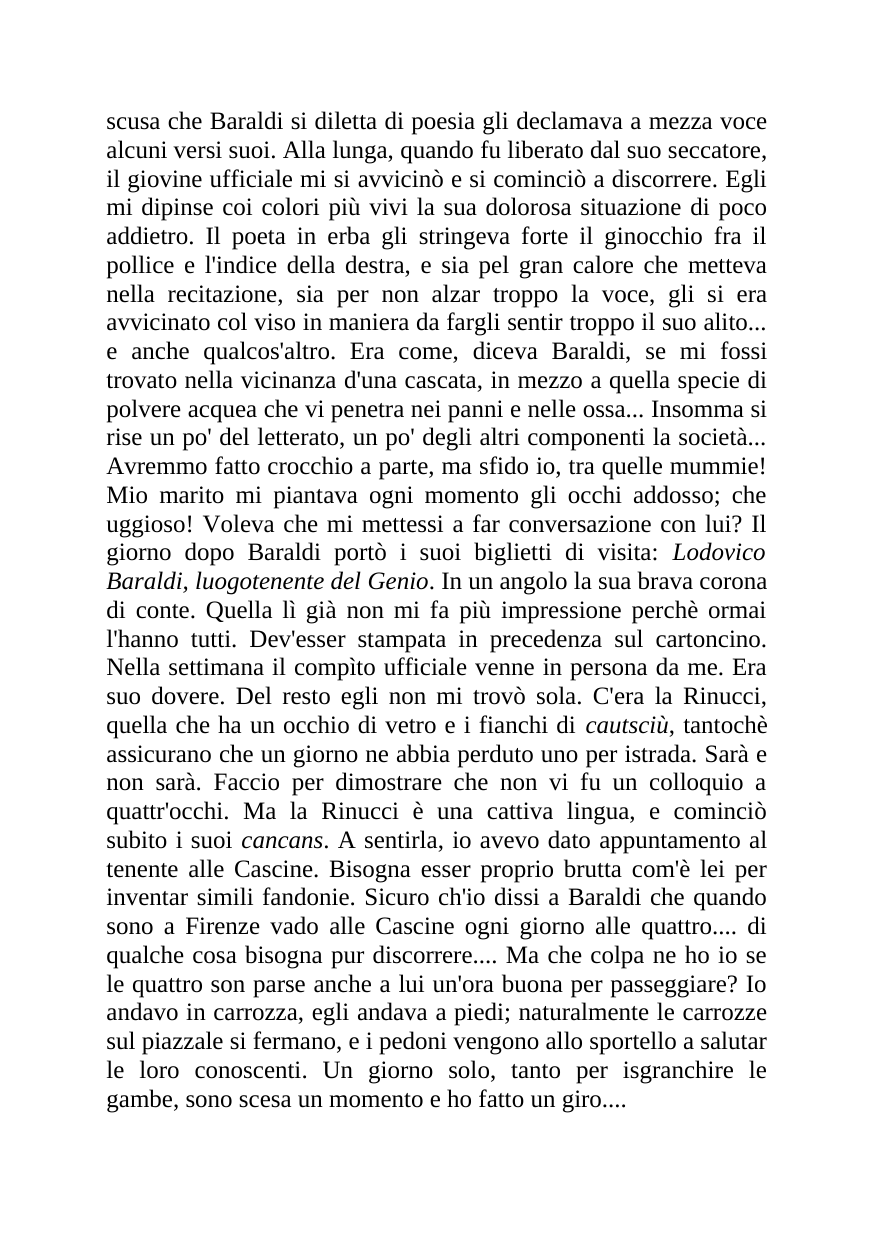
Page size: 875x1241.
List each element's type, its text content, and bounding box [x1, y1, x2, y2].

text scusa che Baraldi si diletta di poesia gli declamava a mezza voce alcuni versi suoi. Alla lunga, quando fu liberato dal suo seccatore, il giovine ufficiale mi si avvicinò e si cominciò a discorrere. Egli mi dipinse coi colori più vivi la sua dolorosa situazione di poco addietro. Il poeta in erba gli stringeva forte il ginocchio fra il pollice e l'indice della destra, e sia pel gran calore che metteva nella recitazione, sia per non alzar troppo la voce, gli si era avvicinato col viso in maniera da fargli sentir troppo il suo alito... e anche qualcos'altro. Era come, diceva Baraldi, se mi fossi trovato nella vicinanza d'una cascata, in mezzo a quella specie di polvere acquea che vi penetra nei panni e nelle ossa... Insomma si rise un po' del letterato, un po' degli altri componenti la società... Avremmo fatto crocchio a parte, ma sfido io, tra quelle mummie! Mio marito mi piantava ogni momento gli occhi addosso; che uggioso! Voleva che mi mettessi a far conversazione con lui? Il giorno dopo Baraldi portò i suoi biglietti di visita: Lodovico Baraldi, luogotenente del Genio. In un angolo la sua brava corona di conte. Quella lì già non mi fa più impressione perchè ormai l'hanno tutti. Dev'esser stampata in precedenza sul cartoncino. Nella settimana il compìto ufficiale venne in persona da me. Era suo dovere. Del resto egli non mi trovò sola. C'era la Rinucci, quella che ha un occhio di vetro e i fianchi di cautsciù, tantochè assicurano che un giorno ne abbia perduto uno per istrada. Sarà e non sarà. Faccio per dimostrare che non vi fu un colloquio a quattr'occhi. Ma la Rinucci è una cattiva lingua, e cominciò subito i suoi cancans. A sentirla, io avevo dato appuntamento al tenente alle Cascine. Bisogna esser proprio brutta com'è lei per inventar simili fandonie. Sicuro ch'io dissi a Baraldi che quando sono a Firenze vado alle Cascine ogni giorno alle quattro.... di qualche cosa bisogna pur discorrere.... Ma che colpa ne ho io se le quattro son parse anche a lui un'ora buona per passeggiare? Io andavo in carrozza, egli andava a piedi; naturalmente le carrozze sul piazzale si fermano, e i pedoni vengono allo sportello a salutar le loro conoscenti. Un giorno solo, tanto per isgranchire le gambe, sono scesa un momento e ho fatto un giro.... [106, 106, 768, 1112]
